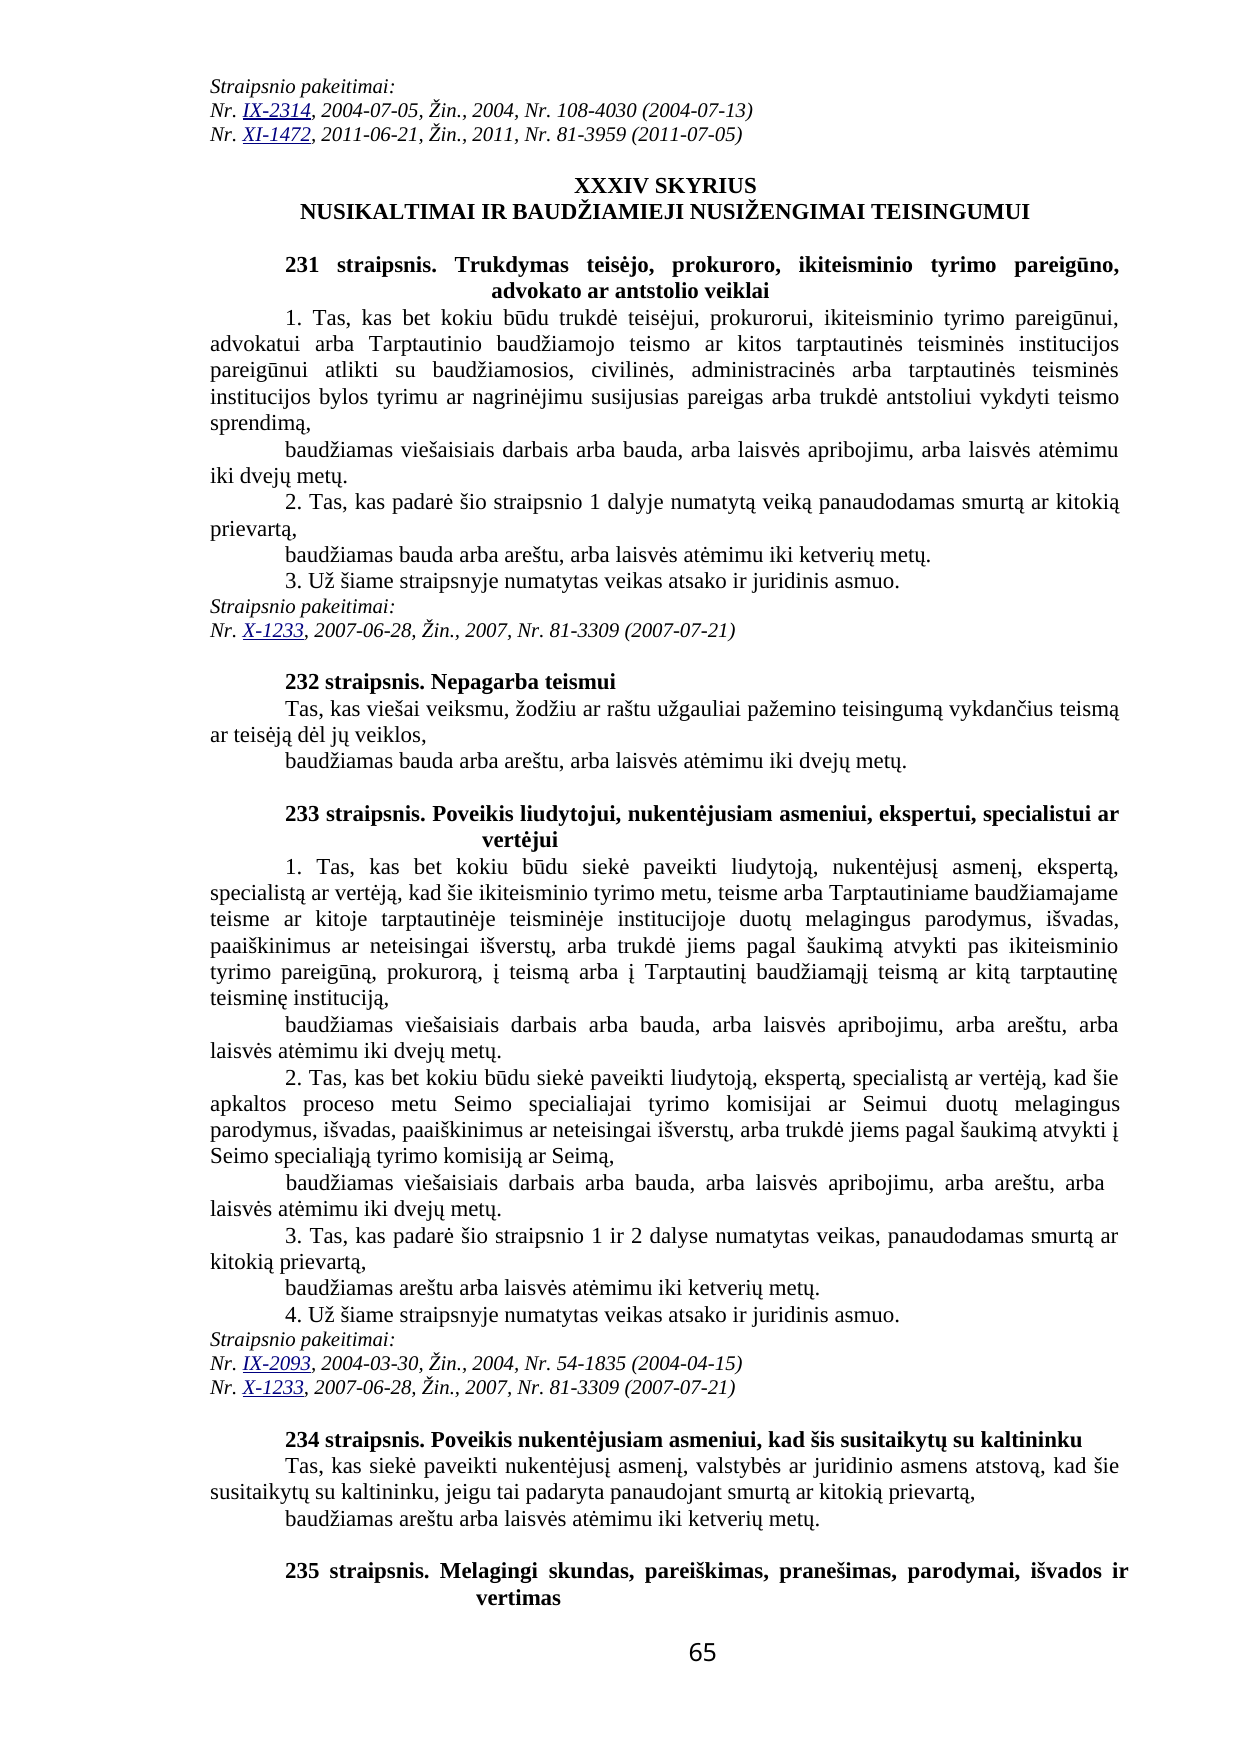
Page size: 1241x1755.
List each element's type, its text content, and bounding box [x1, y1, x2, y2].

text baudžiamas viešaisiais darbais arba bauda, arba laisvės apribojimu, arba laisvės atėmimu iki dvejų metų. [210, 436, 1120, 488]
text Straipsnio pakeitimai: [210, 594, 1120, 618]
text baudžiamas bauda arba areštu, arba laisvės atėmimu iki dvejų metų. [210, 747, 1120, 774]
text baudžiamas areštu arba laisvės atėmimu iki ketverių metų. [210, 1505, 1120, 1531]
text baudžiamas bauda arba areštu, arba laisvės atėmimu iki ketverių metų. [210, 541, 1120, 567]
text Nr. IX-2314, 2004-07-05, Žin., 2004, Nr. 108-4030 (2004-07-13) [210, 98, 1120, 122]
text baudžiamas areštu arba laisvės atėmimu iki ketverių metų. [210, 1274, 1120, 1301]
text 234 straipsnis. Poveikis nukentėjusiam asmeniui, kad šis susitaikytų su kaltininku [285, 1426, 1120, 1452]
text Straipsnio pakeitimai: [210, 1327, 1120, 1351]
text baudžiamas viešaisiais darbais arba bauda, arba laisvės apribojimu, arba areštu, arba laisvės atėmimu iki dvejų metų. [210, 1011, 1120, 1063]
text baudžiamas viešaisiais darbais arba bauda, arba laisvės apribojimu, arba areštu, arba laisvės atėmimu iki dvejų metų. [210, 1169, 1106, 1222]
text Nusikaltimai ir baudžiamieji nusižengimai teisingumui [210, 198, 1120, 225]
text 4. Už šiame straipsnyje numatytas veikas atsako ir juridinis asmuo. [210, 1301, 1120, 1327]
text 231 straipsnis. Trukdymas teisėjo, prokuroro, ikiteisminio tyrimo pareigūno, advokato ar antstolio veiklai [285, 251, 1120, 304]
text 2. Tas, kas padarė šio straipsnio 1 dalyje numatytą veiką panaudodamas smurtą ar kitokią prievartą, [210, 488, 1120, 541]
text Nr. IX-2093, 2004-03-30, Žin., 2004, Nr. 54-1835 (2004-04-15) [210, 1351, 1120, 1375]
text Nr. X-1233, 2007-06-28, Žin., 2007, Nr. 81-3309 (2007-07-21) [210, 1375, 1120, 1399]
text Tas, kas viešai veiksmu, žodžiu ar raštu užgauliai pažemino teisingumą vykdančius teismą ar teisėją dėl jų veiklos, [210, 694, 1120, 747]
subtitle XXXIV SKYRIUS [210, 172, 1120, 198]
text 235 straipsnis. Melagingi skundas, pareiškimas, pranešimas, parodymai, išvados ir vertimas [285, 1557, 1129, 1610]
text Straipsnio pakeitimai: [210, 73, 1120, 98]
text Nr. X-1233, 2007-06-28, Žin., 2007, Nr. 81-3309 (2007-07-21) [210, 618, 1120, 642]
text 232 straipsnis. Nepagarba teismui [210, 668, 1120, 694]
text Nr. XI-1472, 2011-06-21, Žin., 2011, Nr. 81-3959 (2011-07-05) [210, 122, 1120, 146]
text 233 straipsnis. Poveikis liudytojui, nukentėjusiam asmeniui, ekspertui, specialistui ar vertėjui [285, 800, 1120, 853]
text 2. Tas, kas bet kokiu būdu siekė paveikti liudytoją, ekspertą, specialistą ar vertėją, kad šie apkaltos proceso metu Seimo specialiajai tyrimo komisijai ar Seimui duotų melagingus parodymus, išvadas, paaiškinimus ar neteisingai išverstų, arba trukdė jiems pagal šaukimą atvykti į Seimo specialiąją tyrimo komisiją ar Seimą, [210, 1063, 1120, 1169]
text 3. Tas, kas padarė šio straipsnio 1 ir 2 dalyse numatytas veikas, panaudodamas smurtą ar kitokią prievartą, [210, 1222, 1120, 1274]
text 1. Tas, kas bet kokiu būdu trukdė teisėjui, prokurorui, ikiteisminio tyrimo pareigūnui, advokatui arba Tarptautinio baudžiamojo teismo ar kitos tarptautinės teisminės institucijos pareigūnui atlikti su baudžiamosios, civilinės, administracinės arba tarptautinės teisminės institucijos bylos tyrimu ar nagrinėjimu susijusias pareigas arba trukdė antstoliui vykdyti teismo sprendimą, [210, 304, 1120, 436]
text 1. Tas, kas bet kokiu būdu siekė paveikti liudytoją, nukentėjusį asmenį, ekspertą, specialistą ar vertėją, kad šie ikiteisminio tyrimo metu, teisme arba Tarptautiniame baudžiamajame teisme ar kitoje tarptautinėje teisminėje institucijoje duotų melagingus parodymus, išvadas, paaiškinimus ar neteisingai išverstų, arba trukdė jiems pagal šaukimą atvykti pas ikiteisminio tyrimo pareigūną, prokurorą, į teismą arba į Tarptautinį baudžiamąjį teismą ar kitą tarptautinę teisminę instituciją, [210, 853, 1120, 1011]
text 3. Už šiame straipsnyje numatytas veikas atsako ir juridinis asmuo. [210, 567, 1120, 594]
text Tas, kas siekė paveikti nukentėjusį asmenį, valstybės ar juridinio asmens atstovą, kad šie susitaikytų su kaltininku, jeigu tai padaryta panaudojant smurtą ar kitokią prievartą, [210, 1452, 1120, 1505]
